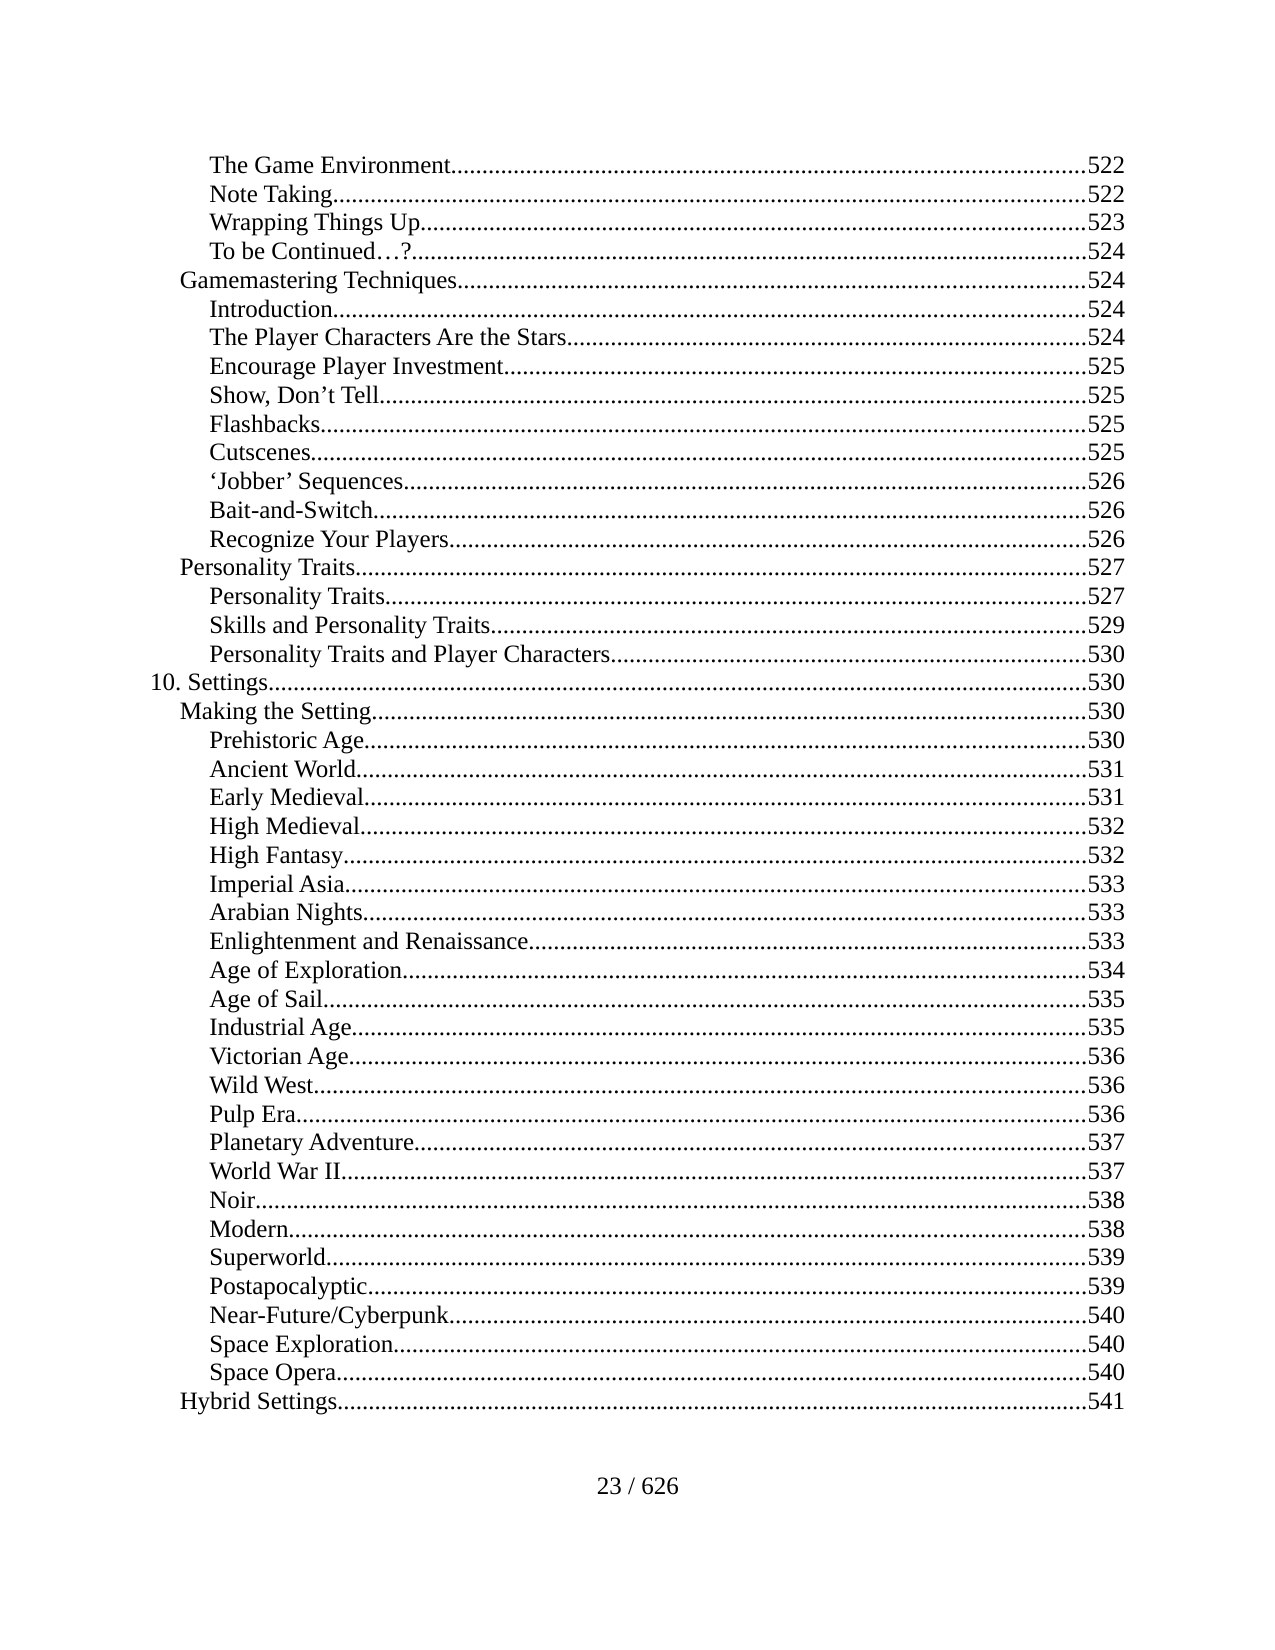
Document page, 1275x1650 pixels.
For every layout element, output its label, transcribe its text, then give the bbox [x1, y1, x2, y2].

text Pulp Era 536 [209, 1099, 1125, 1127]
text Enlightenment and Renaissance 533 [209, 926, 1125, 955]
text High Fantasy 532 [209, 840, 1125, 869]
text Noir 538 [209, 1185, 1125, 1214]
text Hybrid Settings 541 [179, 1386, 1125, 1415]
text Skills and Personality Traits 529 [209, 610, 1125, 639]
text Industrial Age 535 [209, 1012, 1125, 1041]
text Personality Traits 527 [209, 581, 1125, 610]
text Prehistoric Age 530 [209, 725, 1125, 754]
text The Player Characters Are the Stars 524 [209, 322, 1125, 351]
text Modern 538 [209, 1214, 1125, 1242]
text 10. Settings 530 [150, 667, 1125, 696]
text To be Continued…? 524 [209, 236, 1125, 265]
text World War II 537 [209, 1156, 1125, 1185]
text Age of Exploration 534 [209, 955, 1125, 984]
text Victorian Age 536 [209, 1041, 1125, 1070]
text Introduction 524 [209, 294, 1125, 322]
text Space Exploration 540 [209, 1329, 1125, 1357]
text Arabian Nights 533 [209, 897, 1125, 926]
text Age of Sail 535 [209, 984, 1125, 1012]
text Recognize Your Players 526 [209, 524, 1125, 552]
text Flashbacks 525 [209, 409, 1125, 437]
text High Medieval 532 [209, 811, 1125, 840]
text Making the Setting 530 [179, 696, 1125, 725]
text Early Medieval 531 [209, 782, 1125, 811]
text Near-Future/Cyberpunk 540 [209, 1300, 1125, 1329]
text Ancient World 531 [209, 754, 1125, 782]
text Postapocalyptic 539 [209, 1271, 1125, 1300]
text Wild West 536 [209, 1070, 1125, 1099]
text Show, Don’t Tell 525 [209, 380, 1125, 409]
text Space Opera 540 [209, 1357, 1125, 1386]
text Note Taking 522 [209, 179, 1125, 207]
text Planetary Adventure 537 [209, 1127, 1125, 1156]
text Cutscenes 525 [209, 437, 1125, 466]
text Personality Traits 527 [179, 552, 1125, 581]
text Wrapping Things Up 523 [209, 207, 1125, 236]
text Personality Traits and Player Characters 530 [209, 639, 1125, 667]
text Gamemastering Techniques 524 [179, 265, 1125, 294]
text ‘Jobber’ Sequences 526 [209, 466, 1125, 495]
text Encourage Player Investment 525 [209, 351, 1125, 380]
text Imperial Asia 533 [209, 869, 1125, 897]
text Bait-and-Switch 526 [209, 495, 1125, 524]
text Superworld 539 [209, 1242, 1125, 1271]
text The Game Environment 522 [209, 150, 1125, 179]
